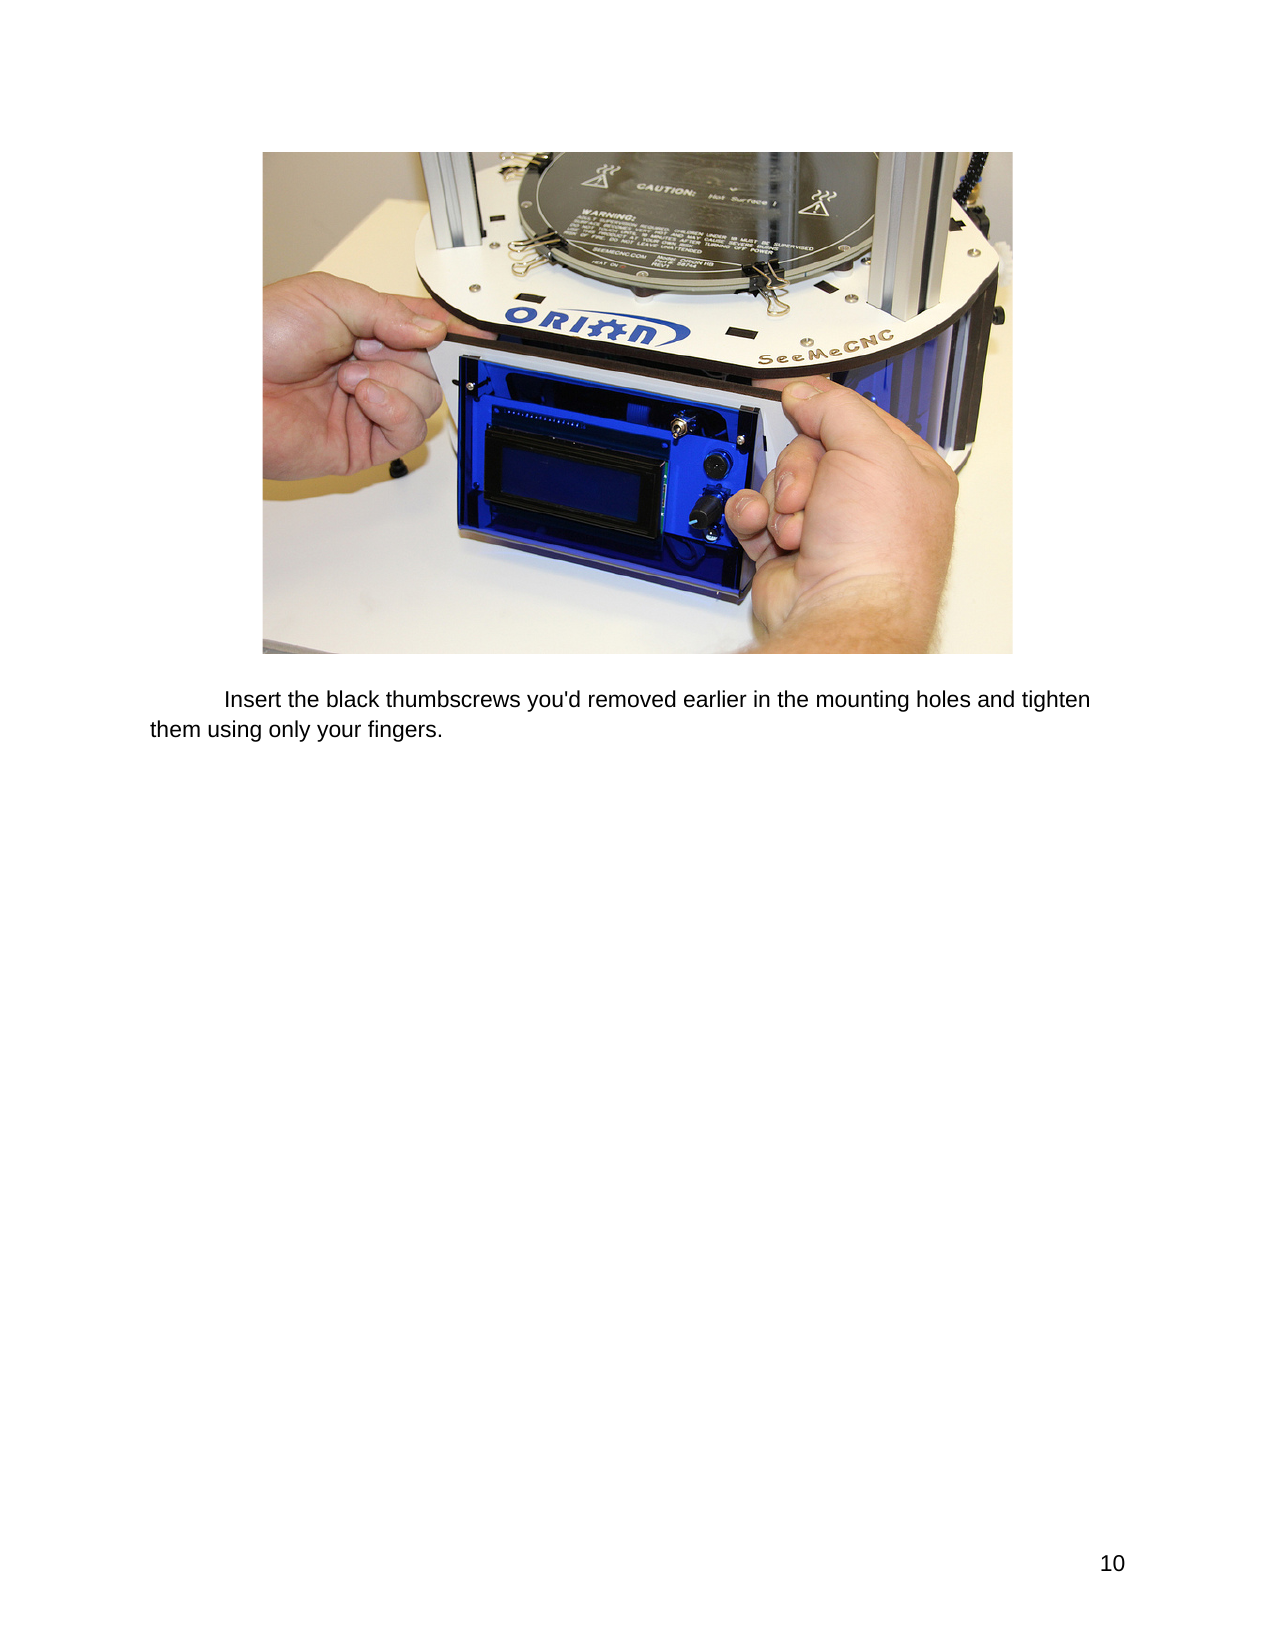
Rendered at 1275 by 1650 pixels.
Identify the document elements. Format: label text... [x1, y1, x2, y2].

picture [262, 152, 1013, 654]
text Insert the black thumbscrews you'd removed earlier in the mounting holes and tighten them using only your fingers. [150, 687, 1125, 742]
